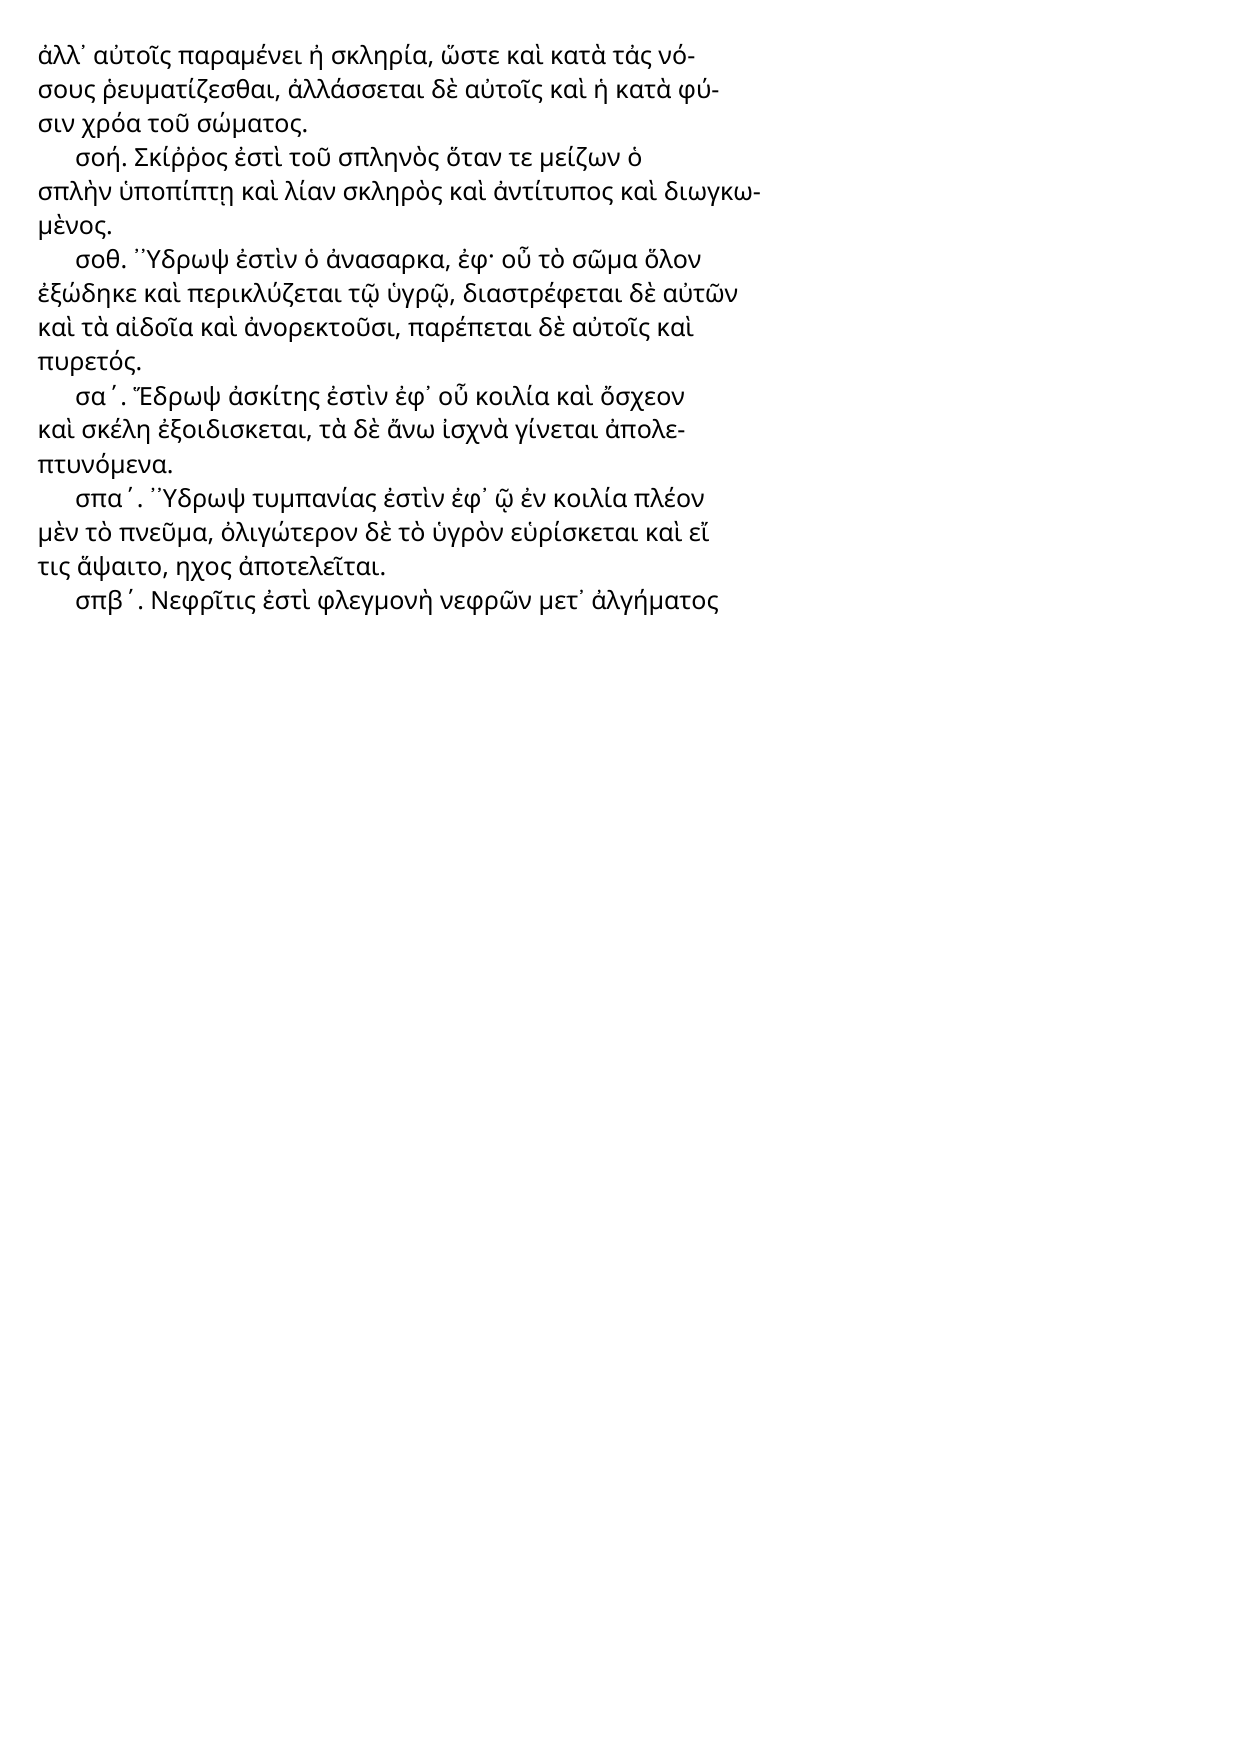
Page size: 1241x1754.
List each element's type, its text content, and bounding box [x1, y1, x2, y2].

text σα΄. Ἕδρωψ ἀσκίτης ἐστὶν ἐφ᾽ οὖ κοιλία καὶ ὄσχεον καὶ σκέλη ἐξοιδισκεται, τὰ δὲ ἄνω ἰσχνὰ γίνεται ἀπολε- πτυνόμενα. [37, 378, 1203, 480]
text σπα΄. ᾽᾽Υδρωψ τυμπανίας ἐστὶν ἐφ᾽ ῷ ἐν κοιλία πλέον μὲν τὸ πνεῦμα, ὀλιγώτερον δὲ τὸ ὑγρὸν εὑρίσκεται καὶ εἴ τις ἅψαιτο, ηχος ἀποτελεῖται. [37, 480, 1203, 582]
text ἀλλ᾽ αὐτοῖς παραμένει ἠ σκληρία, ὥστε καὶ κατὰ τἀς νό- σους ῥευματίζεσθαι, ἀλλάσσεται δὲ αὐτοῖς καὶ ἡ κατὰ φύ- σιν χρόα τοῦ σώματος. [37, 37, 1203, 140]
text σπβ΄. Νεφρῖτις ἐστὶ φλεγμονὴ νεφρῶν μετ᾽ ἀλγήματος [37, 582, 1203, 617]
text σοθ. ᾽᾽Υδρωψ ἐστὶν ὁ ἀνασαρκα, ἐφ· οὖ τὸ σῶμα ὅλον ἐξώδηκε καὶ περικλύζεται τῷ ὑγρῷ, διαστρέφεται δὲ αὐτῶν καὶ τὰ αἰδοῖα καὶ ἀνορεκτοῦσι, παρέπεται δὲ αὐτοῖς καὶ πυρετός. [37, 242, 1203, 378]
text σοή. Σκίῤῥος ἐστὶ τοῦ σπληνὸς ὅταν τε μείζων ὁ σπλὴν ὑποπίπτῃ καὶ λίαν σκληρὸς καὶ ἀντίτυπος καὶ διωγκω- μὲνος. [37, 140, 1203, 242]
